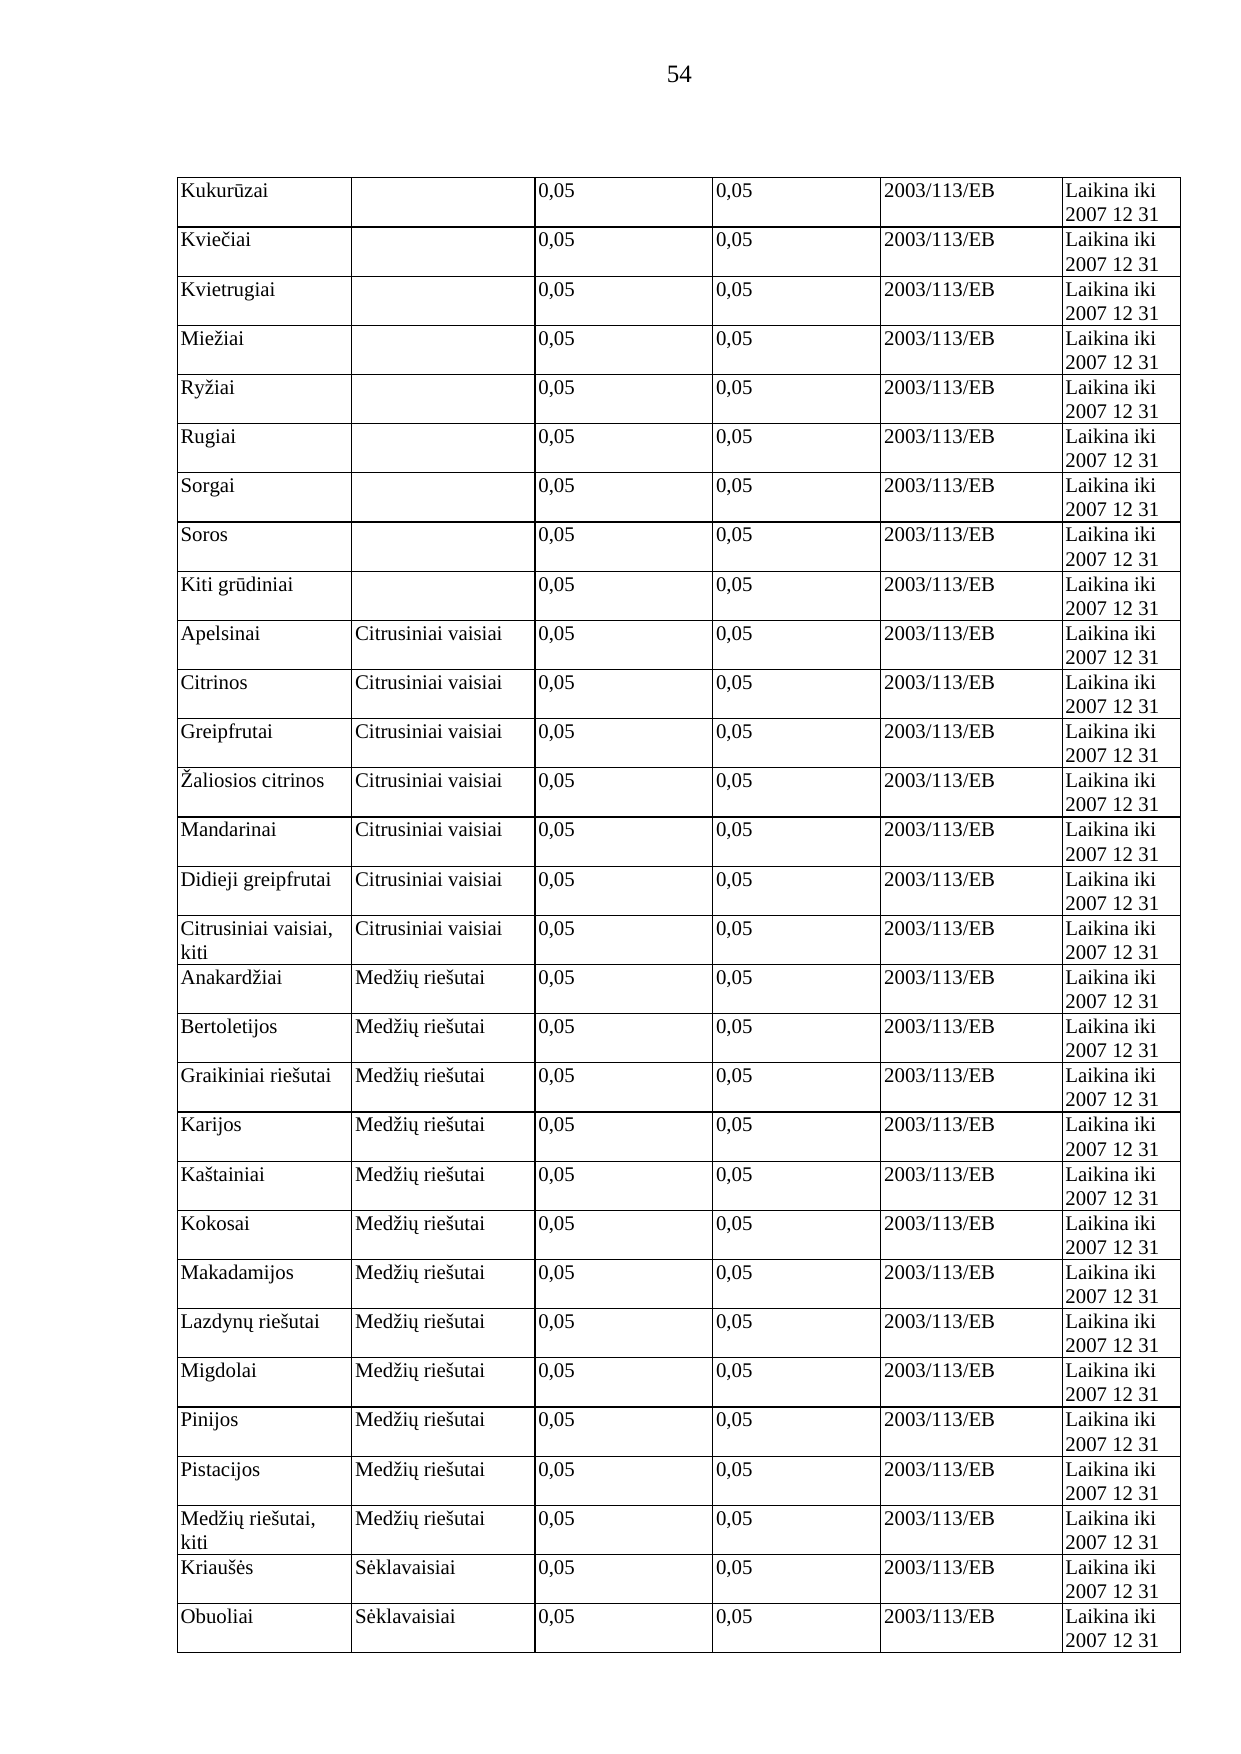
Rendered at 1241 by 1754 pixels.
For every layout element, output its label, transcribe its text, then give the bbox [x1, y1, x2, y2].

table_cell 2003/113/EB [881, 1457, 1062, 1505]
table_cell Sorgai [178, 473, 351, 521]
table_cell Laikina iki 2007 12 31 [1063, 818, 1180, 866]
table_cell 0,05 [713, 1063, 880, 1111]
table_cell Sėklavaisiai [352, 1555, 534, 1603]
table_cell Laikina iki 2007 12 31 [1063, 326, 1180, 374]
table_cell 0,05 [536, 916, 712, 964]
table_cell Migdolai [178, 1358, 351, 1406]
table_cell 0,05 [536, 277, 712, 325]
table_cell Laikina iki 2007 12 31 [1063, 1113, 1180, 1161]
table_cell 0,05 [713, 178, 880, 226]
table_cell 0,05 [536, 1457, 712, 1505]
table_cell 0,05 [536, 1604, 712, 1652]
table_cell 0,05 [536, 1211, 712, 1259]
table_cell 2003/113/EB [881, 670, 1062, 718]
table_cell Lazdynų riešutai [178, 1309, 351, 1357]
table_cell 0,05 [713, 572, 880, 620]
table_cell 0,05 [713, 670, 880, 718]
table_cell [352, 375, 534, 423]
table_cell 0,05 [536, 1408, 712, 1456]
table_cell Kriaušės [178, 1555, 351, 1603]
table_cell Citrusiniai vaisiai [352, 719, 534, 767]
table_cell Apelsinai [178, 621, 351, 669]
table_cell Laikina iki 2007 12 31 [1063, 375, 1180, 423]
table_cell 2003/113/EB [881, 1260, 1062, 1308]
table_cell [352, 228, 534, 276]
table_cell Laikina iki 2007 12 31 [1063, 228, 1180, 276]
table_cell Medžių riešutai [352, 1457, 534, 1505]
table_cell 0,05 [536, 375, 712, 423]
table_cell 0,05 [536, 1113, 712, 1161]
table_cell 0,05 [536, 228, 712, 276]
table_cell 0,05 [713, 1506, 880, 1554]
table_cell 0,05 [713, 1260, 880, 1308]
table_cell 0,05 [713, 1014, 880, 1062]
table_cell Laikina iki 2007 12 31 [1063, 768, 1180, 816]
table_cell Laikina iki 2007 12 31 [1063, 1506, 1180, 1554]
table_cell 0,05 [713, 473, 880, 521]
table_cell 2003/113/EB [881, 768, 1062, 816]
table_cell Kvietrugiai [178, 277, 351, 325]
table_cell Mandarinai [178, 818, 351, 866]
table_cell Laikina iki 2007 12 31 [1063, 424, 1180, 472]
table_cell 2003/113/EB [881, 818, 1062, 866]
table_cell 0,05 [536, 1014, 712, 1062]
table_cell Sėklavaisiai [352, 1604, 534, 1652]
table_cell Kviečiai [178, 228, 351, 276]
table_cell Kukurūzai [178, 178, 351, 226]
table_cell 0,05 [713, 1113, 880, 1161]
table_cell 0,05 [713, 1309, 880, 1357]
table_cell 0,05 [713, 1604, 880, 1652]
table_cell 0,05 [713, 621, 880, 669]
table_cell 0,05 [713, 1162, 880, 1210]
table_cell 2003/113/EB [881, 572, 1062, 620]
table_cell 0,05 [713, 916, 880, 964]
table_cell Citrusiniai vaisiai [352, 768, 534, 816]
table_cell 2003/113/EB [881, 277, 1062, 325]
table_cell [352, 178, 534, 226]
table_cell Laikina iki 2007 12 31 [1063, 523, 1180, 571]
table_cell Rugiai [178, 424, 351, 472]
table_cell 0,05 [536, 178, 712, 226]
table_cell Medžių riešutai [352, 1063, 534, 1111]
table_cell 0,05 [536, 621, 712, 669]
table_cell [352, 523, 534, 571]
table_cell Medžių riešutai [352, 1113, 534, 1161]
table_cell 2003/113/EB [881, 1063, 1062, 1111]
table_cell 2003/113/EB [881, 867, 1062, 915]
table_cell Laikina iki 2007 12 31 [1063, 1555, 1180, 1603]
table_cell 0,05 [536, 768, 712, 816]
table_cell Soros [178, 523, 351, 571]
table_cell 2003/113/EB [881, 1408, 1062, 1456]
table_cell Bertoletijos [178, 1014, 351, 1062]
table_cell 2003/113/EB [881, 1309, 1062, 1357]
table_cell Anakardžiai [178, 965, 351, 1013]
table_cell 0,05 [713, 719, 880, 767]
table_cell 0,05 [536, 1260, 712, 1308]
table_cell Medžių riešutai, kiti [178, 1506, 351, 1554]
table_cell Citrusiniai vaisiai [352, 670, 534, 718]
table_cell [352, 473, 534, 521]
table_cell 0,05 [713, 326, 880, 374]
table_cell Citrusiniai vaisiai [352, 818, 534, 866]
table_cell Medžių riešutai [352, 1162, 534, 1210]
table_cell 0,05 [536, 719, 712, 767]
table_cell 2003/113/EB [881, 375, 1062, 423]
table_cell Laikina iki 2007 12 31 [1063, 1309, 1180, 1357]
table_cell 0,05 [536, 1555, 712, 1603]
table_cell Makadamijos [178, 1260, 351, 1308]
table_cell 0,05 [536, 1063, 712, 1111]
table_cell 0,05 [713, 424, 880, 472]
table_cell Laikina iki 2007 12 31 [1063, 277, 1180, 325]
table_cell Žaliosios citrinos [178, 768, 351, 816]
table_cell Kaštainiai [178, 1162, 351, 1210]
table_cell Citrusiniai vaisiai [352, 621, 534, 669]
table_cell 0,05 [536, 1162, 712, 1210]
table_cell Medžių riešutai [352, 1506, 534, 1554]
table_cell 2003/113/EB [881, 326, 1062, 374]
table_cell Laikina iki 2007 12 31 [1063, 621, 1180, 669]
table_cell 2003/113/EB [881, 1014, 1062, 1062]
table_cell Laikina iki 2007 12 31 [1063, 1162, 1180, 1210]
table_cell 2003/113/EB [881, 178, 1062, 226]
table_cell Citrusiniai vaisiai [352, 867, 534, 915]
table_cell Medžių riešutai [352, 1014, 534, 1062]
table_cell Citrusiniai vaisiai [352, 916, 534, 964]
table_cell Medžių riešutai [352, 965, 534, 1013]
table_cell 0,05 [536, 1309, 712, 1357]
table_cell 2003/113/EB [881, 621, 1062, 669]
table_cell Laikina iki 2007 12 31 [1063, 1014, 1180, 1062]
table_cell [352, 326, 534, 374]
table_cell Laikina iki 2007 12 31 [1063, 1457, 1180, 1505]
table_cell Laikina iki 2007 12 31 [1063, 1211, 1180, 1259]
table_cell Laikina iki 2007 12 31 [1063, 572, 1180, 620]
table_cell 2003/113/EB [881, 424, 1062, 472]
table_cell 0,05 [713, 375, 880, 423]
table_cell 2003/113/EB [881, 1506, 1062, 1554]
table_cell Laikina iki 2007 12 31 [1063, 916, 1180, 964]
table_cell Pinijos [178, 1408, 351, 1456]
table_cell 0,05 [536, 424, 712, 472]
table_cell Kokosai [178, 1211, 351, 1259]
table_cell 0,05 [713, 523, 880, 571]
table_cell 0,05 [713, 1358, 880, 1406]
table_cell 0,05 [713, 965, 880, 1013]
table_cell [352, 424, 534, 472]
table_cell 0,05 [713, 1408, 880, 1456]
table_cell 2003/113/EB [881, 965, 1062, 1013]
table_cell Kiti grūdiniai [178, 572, 351, 620]
table_cell 0,05 [713, 1555, 880, 1603]
table_cell 0,05 [536, 1358, 712, 1406]
table_cell 2003/113/EB [881, 1211, 1062, 1259]
table_cell 0,05 [536, 1506, 712, 1554]
table_cell Citrinos [178, 670, 351, 718]
table_cell Laikina iki 2007 12 31 [1063, 1604, 1180, 1652]
table_cell Miežiai [178, 326, 351, 374]
table_cell 0,05 [536, 818, 712, 866]
table_cell 0,05 [713, 818, 880, 866]
table_cell 2003/113/EB [881, 1162, 1062, 1210]
table_cell 0,05 [536, 326, 712, 374]
table_cell Graikiniai riešutai [178, 1063, 351, 1111]
table_cell 0,05 [713, 1211, 880, 1259]
table_cell 0,05 [713, 228, 880, 276]
table_cell Medžių riešutai [352, 1358, 534, 1406]
table_cell Laikina iki 2007 12 31 [1063, 1358, 1180, 1406]
table_cell 0,05 [536, 473, 712, 521]
table_cell 0,05 [713, 768, 880, 816]
table_cell Laikina iki 2007 12 31 [1063, 1408, 1180, 1456]
table_cell Didieji greipfrutai [178, 867, 351, 915]
table_cell Laikina iki 2007 12 31 [1063, 670, 1180, 718]
table_cell 2003/113/EB [881, 1604, 1062, 1652]
table_cell Laikina iki 2007 12 31 [1063, 965, 1180, 1013]
table_cell Laikina iki 2007 12 31 [1063, 473, 1180, 521]
table_cell 0,05 [536, 670, 712, 718]
table_cell 2003/113/EB [881, 719, 1062, 767]
table_cell 0,05 [536, 572, 712, 620]
table_cell 0,05 [713, 1457, 880, 1505]
table_cell 0,05 [536, 965, 712, 1013]
table_cell Greipfrutai [178, 719, 351, 767]
table_cell 2003/113/EB [881, 1555, 1062, 1603]
table_cell Karijos [178, 1113, 351, 1161]
table_cell 0,05 [713, 277, 880, 325]
table_cell Laikina iki 2007 12 31 [1063, 867, 1180, 915]
table_cell 2003/113/EB [881, 1113, 1062, 1161]
table_cell 0,05 [536, 523, 712, 571]
table_cell [352, 572, 534, 620]
table_cell Laikina iki 2007 12 31 [1063, 178, 1180, 226]
table_cell 2003/113/EB [881, 473, 1062, 521]
table_cell 2003/113/EB [881, 228, 1062, 276]
table_cell Pistacijos [178, 1457, 351, 1505]
table_cell 2003/113/EB [881, 1358, 1062, 1406]
table_cell Medžių riešutai [352, 1260, 534, 1308]
table_cell Laikina iki 2007 12 31 [1063, 1063, 1180, 1111]
table_cell Medžių riešutai [352, 1211, 534, 1259]
table_cell 2003/113/EB [881, 523, 1062, 571]
table_cell Obuoliai [178, 1604, 351, 1652]
table_cell Medžių riešutai [352, 1309, 534, 1357]
table_cell Laikina iki 2007 12 31 [1063, 1260, 1180, 1308]
table_cell Citrusiniai vaisiai, kiti [178, 916, 351, 964]
table_cell [352, 277, 534, 325]
table_cell Ryžiai [178, 375, 351, 423]
table_cell Medžių riešutai [352, 1408, 534, 1456]
table_cell 2003/113/EB [881, 916, 1062, 964]
table_cell 0,05 [536, 867, 712, 915]
table_cell 0,05 [713, 867, 880, 915]
table_cell Laikina iki 2007 12 31 [1063, 719, 1180, 767]
